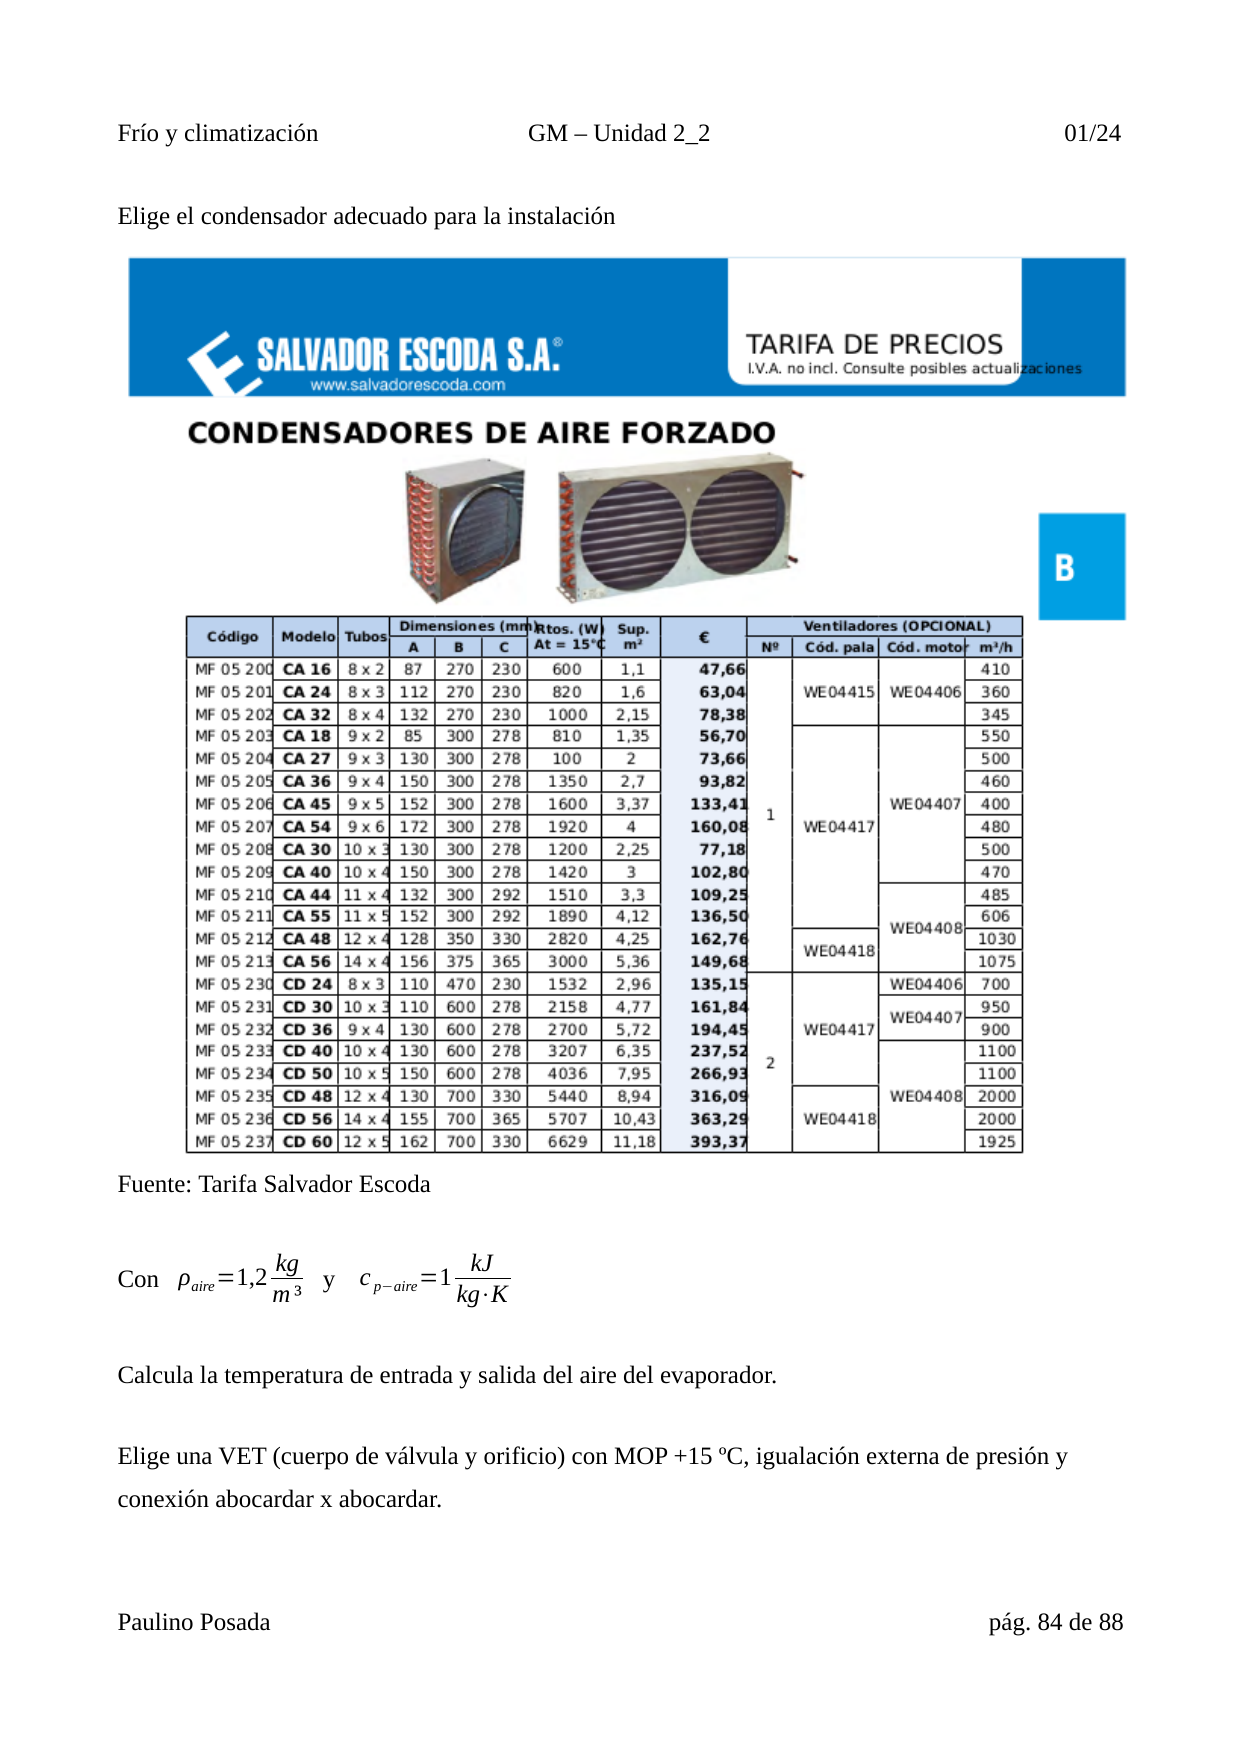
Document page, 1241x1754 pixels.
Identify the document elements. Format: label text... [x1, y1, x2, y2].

text Elige una VET (cuerpo de válvula y orificio) con MOP +15 ºC, igualación externa de presión y conexión abocardar x abocardar. [117, 1441, 1123, 1513]
text Fuente: Tarifa Salvador Escoda [117, 1169, 1123, 1198]
text Calcula la temperatura de entrada y salida del aire del evaporador. [117, 1360, 1123, 1389]
text Elige el condensador adecuado para la instalación [117, 201, 1123, 230]
text Cony [117, 1249, 1123, 1308]
picture [124, 254, 1131, 1158]
